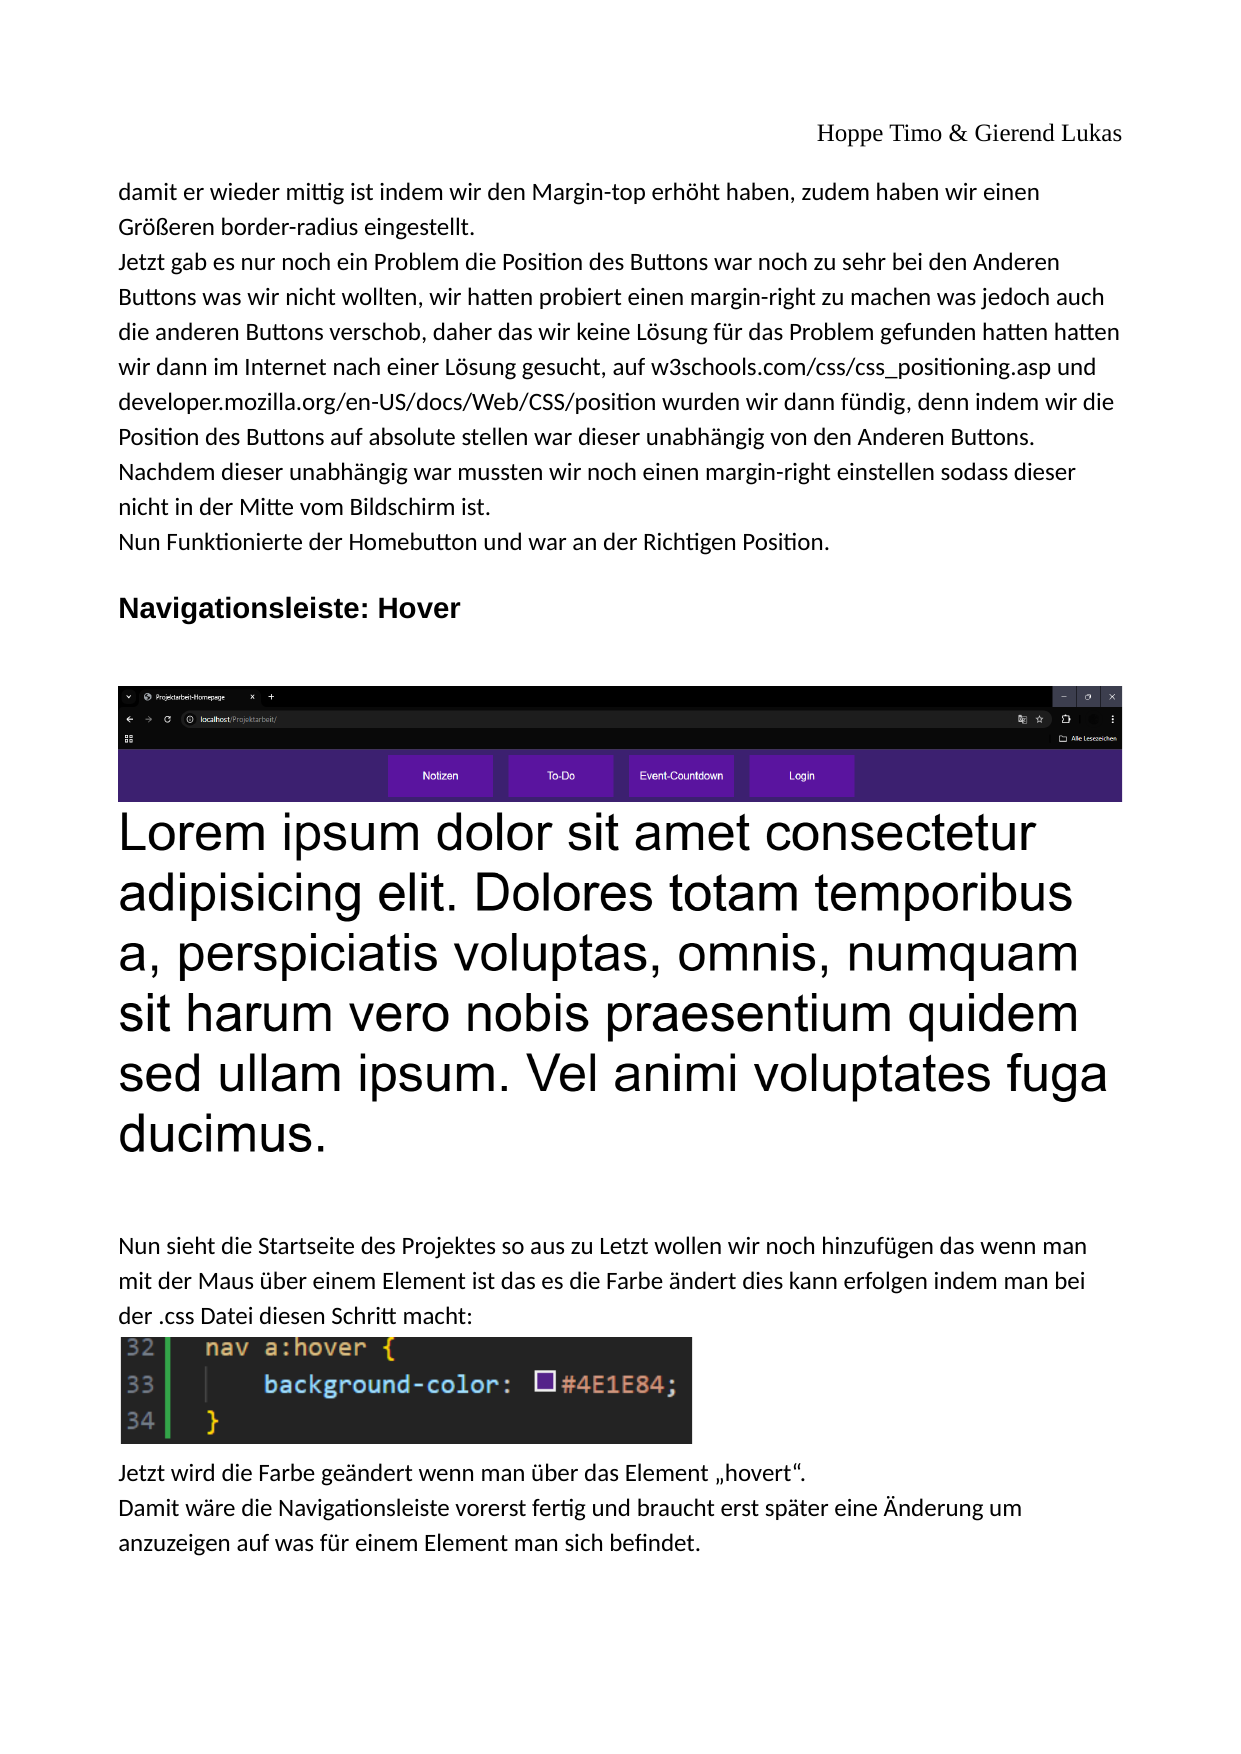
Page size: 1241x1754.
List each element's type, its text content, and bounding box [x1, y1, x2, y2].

picture [120, 1337, 693, 1444]
picture [118, 686, 1123, 1226]
text Nun sieht die Startseite des Projektes so aus zu Letzt wollen wir noch hinzufügen das wenn man mit der Maus über einem Element ist das es die Farbe ändert dies kann erfolgen indem man bei der .css Datei diesen Schritt macht: Jetzt wird die Farbe geändert wenn man über das Element „hovert“. Damit wäre die Navigationsleiste vorerst fertig und braucht erst später eine Änderung um anzuzeigen auf was für einem Element man sich befindet. [118, 1226, 1122, 1558]
subtitle Navigationsleiste: Hover [118, 591, 1122, 624]
text damit er wieder mittig ist indem wir den Margin-top erhöht haben, zudem haben wir einen Größeren border-radius eingestellt. Jetzt gab es nur noch ein Problem die Position des Buttons war noch zu sehr bei den Anderen Buttons was wir nicht wollten, wir hatten probiert einen margin-right zu machen was jedoch auch die anderen Buttons verschob, daher das wir keine Lösung für das Problem gefunden hatten hatten wir dann im Internet nach einer Lösung gesucht, auf w3schools.com/css/css_positioning.asp und developer.mozilla.org/en-US/docs/Web/CSS/position wurden wir dann fündig, denn indem wir die Position des Buttons auf absolute stellen war dieser unabhängig von den Anderen Buttons. Nachdem dieser unabhängig war mussten wir noch einen margin-right einstellen sodass dieser nicht in der Mitte vom Bildschirm ist. Nun Funktionierte der Homebutton und war an der Richtigen Position. [118, 176, 1122, 557]
